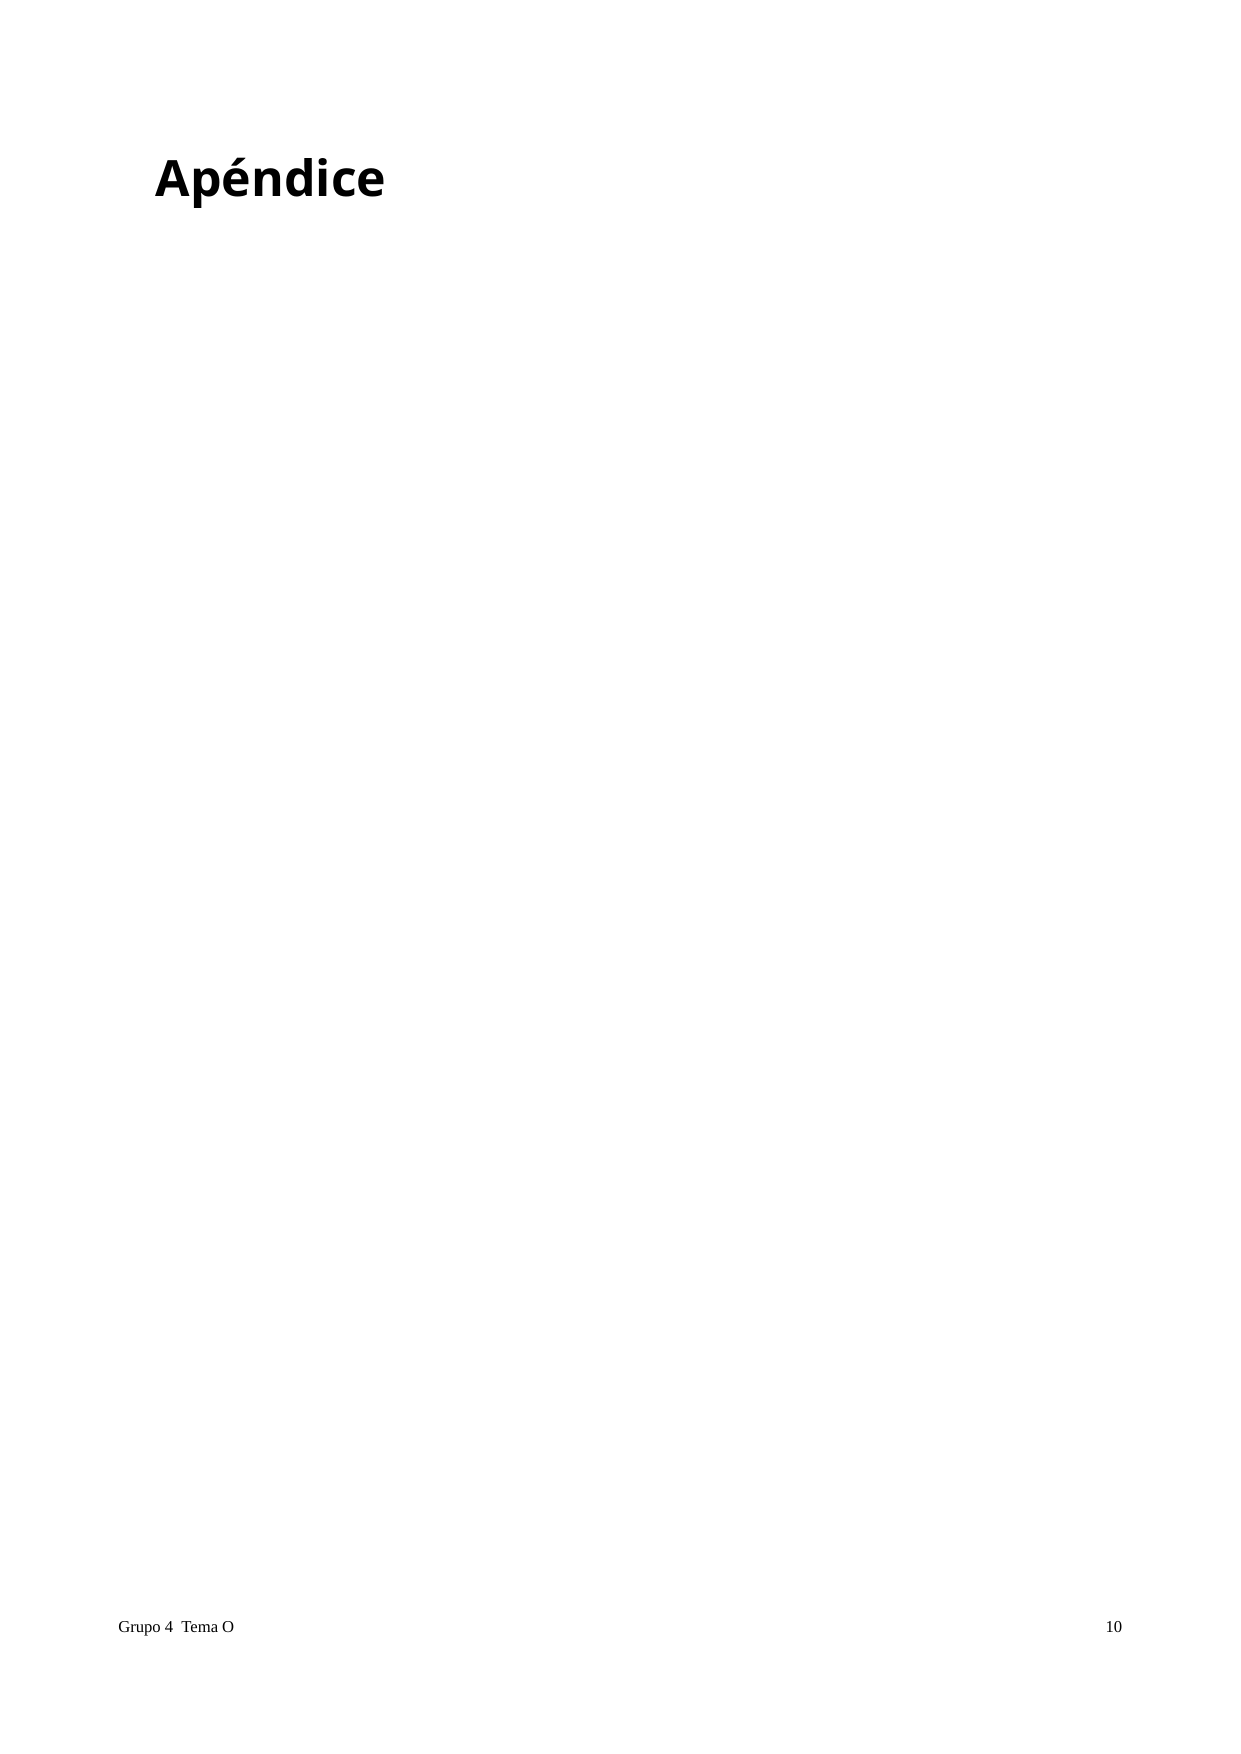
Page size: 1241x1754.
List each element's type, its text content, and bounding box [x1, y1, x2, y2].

subtitle Apéndice [156, 143, 1122, 211]
